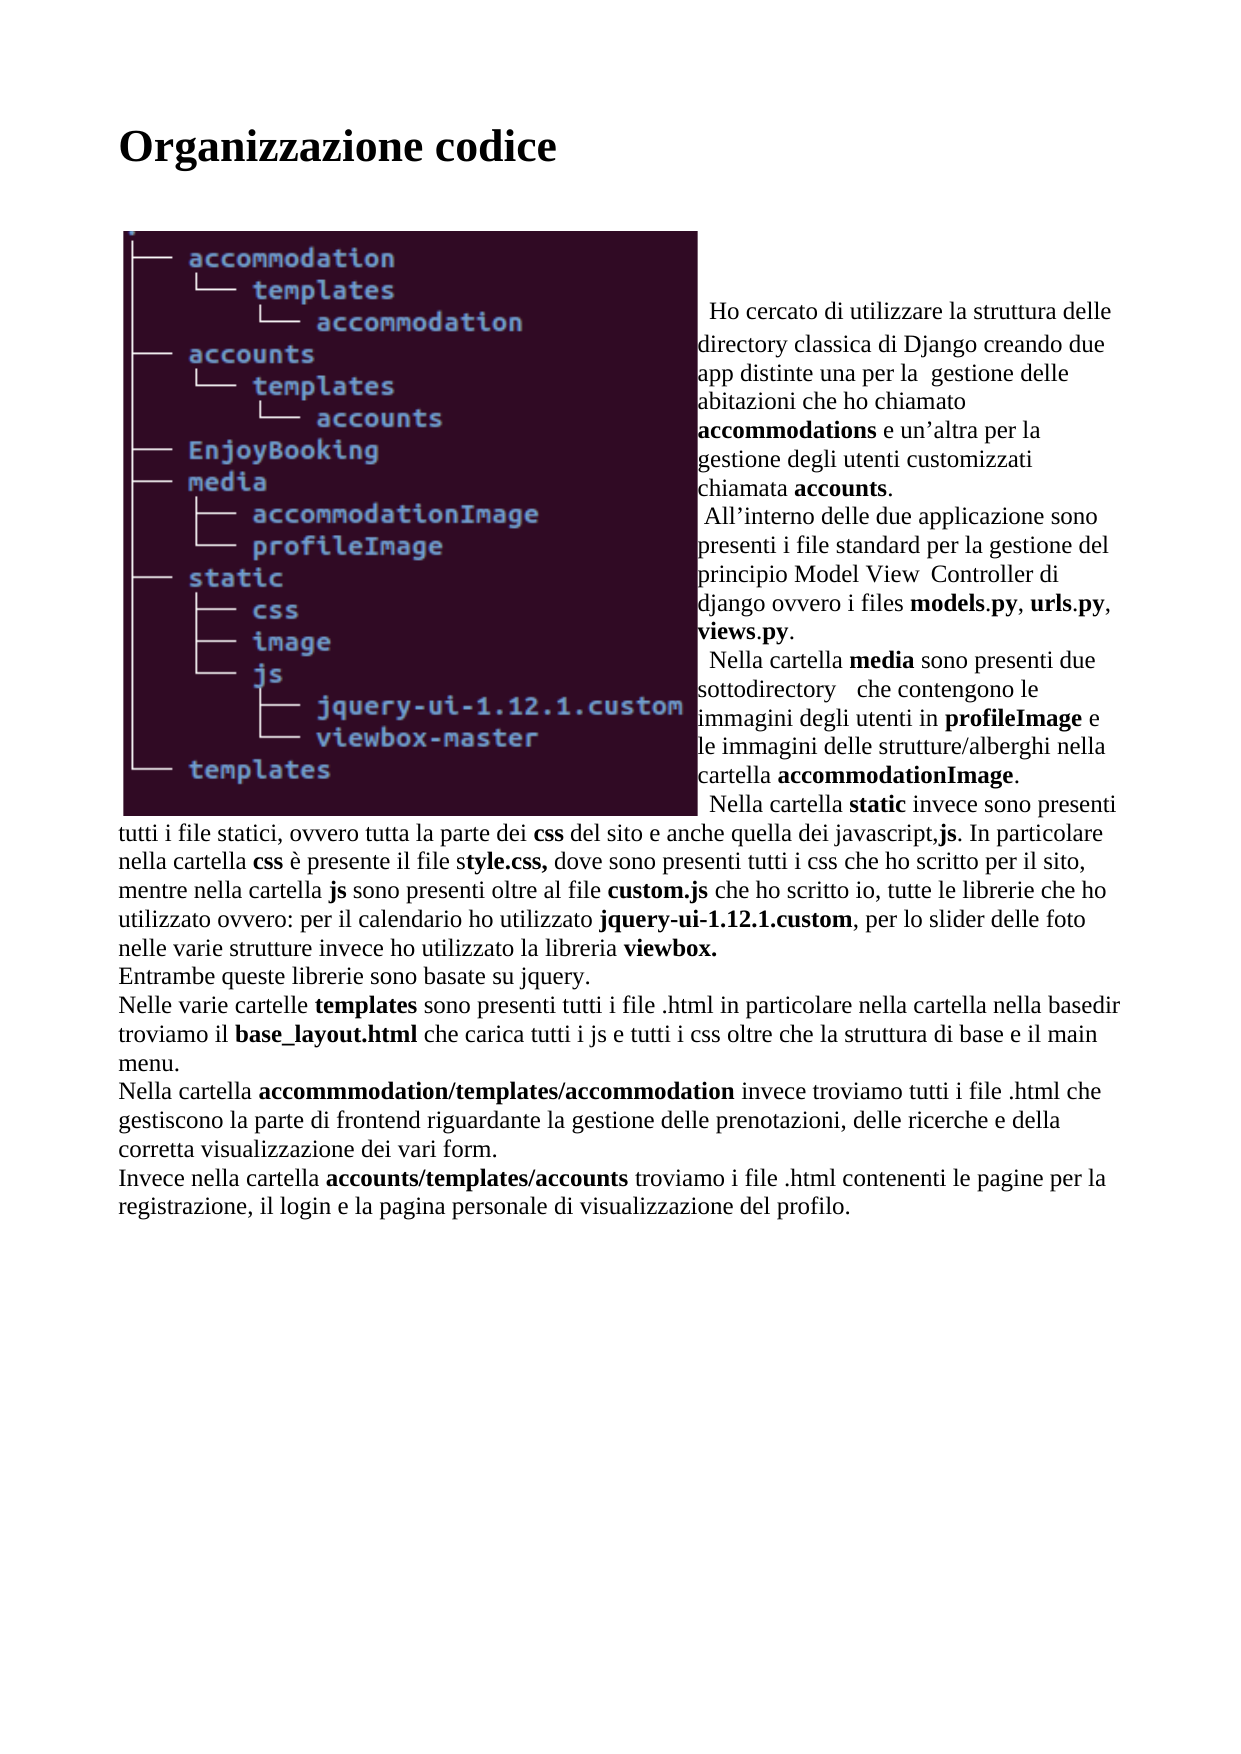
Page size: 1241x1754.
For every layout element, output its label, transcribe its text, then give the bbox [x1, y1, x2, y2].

text All’interno delle due applicazione sono presenti i file standard per la gestione del principio Model View Controller di django ovvero i files models.py, urls.py, views.py. [118, 501, 1122, 645]
text Invece nella cartella accounts/templates/accounts troviamo i file .html contenenti le pagine per la registrazione, il login e la pagina personale di visualizzazione del profilo. [118, 1163, 1122, 1220]
text Entrambe queste librerie sono basate su jquery. [118, 961, 1122, 990]
text Nella cartella accommmodation/templates/accommodation invece troviamo tutti i file .html che gestiscono la parte di frontend riguardante la gestione delle prenotazioni, delle ricerche e della corretta visualizzazione dei vari form. [118, 1076, 1122, 1163]
text Nella cartella static invece sono presenti tutti i file statici, ovvero tutta la parte dei css del sito e anche quella dei javascript,js. In particolare nella cartella css è presente il file style.css, dove sono presenti tutti i css che ho scritto per il sito, mentre nella cartella js sono presenti oltre al file custom.js che ho scritto io, tutte le librerie che ho utilizzato ovvero: per il calendario ho utilizzato jquery-ui-1.12.1.custom, per lo slider delle foto nelle varie strutture invece ho utilizzato la libreria viewbox. [118, 789, 1122, 961]
text Nelle varie cartelle templates sono presenti tutti i file .html in particolare nella cartella nella basedir troviamo il base_layout.html che carica tutti i js e tutti i css oltre che la struttura di base e il main menu. [118, 990, 1122, 1076]
text Organizzazione codice [118, 118, 1122, 171]
text Nella cartella media sono presenti due sottodirectory che contengono le immagini degli utenti in profileImage e le immagini delle strutture/alberghi nella cartella accommodationImage. [124, 645, 1122, 789]
text Ho cercato di utilizzare la struttura delle directory classica di Django creando due app distinte una per la gestione delle abitazioni che ho chiamato accommodations e un’altra per la gestione degli utenti customizzati chiamata accounts. [118, 276, 1122, 501]
